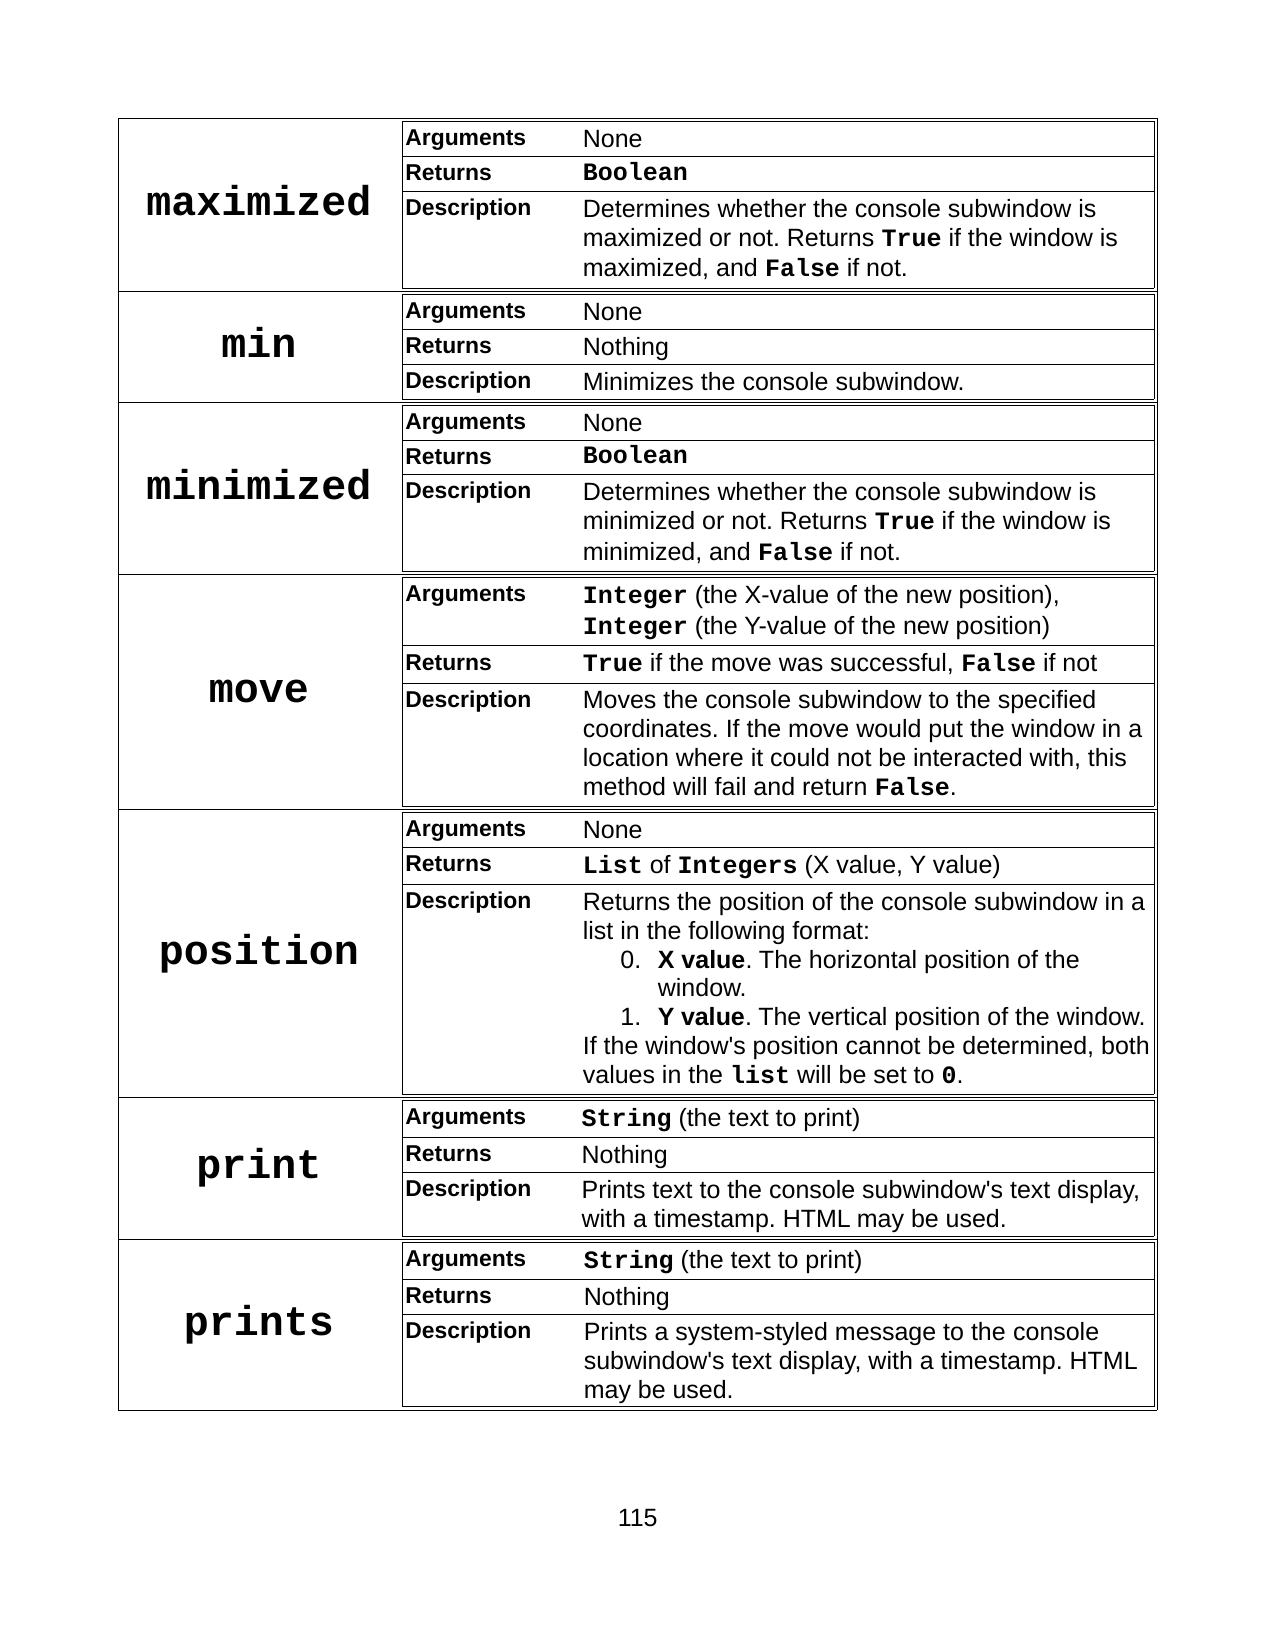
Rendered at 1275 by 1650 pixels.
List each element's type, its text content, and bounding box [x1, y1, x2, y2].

table_cell Nothing [580, 330, 1154, 363]
table_cell Nothing [581, 1280, 1154, 1314]
table_header None [580, 122, 1154, 156]
table_header String (the text to print) [578, 1101, 1154, 1137]
table_cell Returns [403, 441, 580, 474]
table_header Arguments [403, 1101, 578, 1137]
table_cell Minimizes the console subwindow. [580, 365, 1154, 398]
table_cell maximized [119, 119, 399, 291]
table_cell Returns [403, 646, 580, 682]
table_cell Returns [403, 330, 580, 363]
table_cell [399, 575, 1157, 809]
table_cell Determines whether the console subwindow is maximized or not. Returns True if the window is maximized, and False if not. [580, 192, 1154, 287]
table_cell Description [403, 192, 579, 287]
table_cell Boolean [580, 441, 1154, 474]
table_cell Nothing [578, 1138, 1154, 1172]
table_cell Prints a system-styled message to the console subwindow's text display, with a timestamp. HTML may be used. [581, 1315, 1154, 1406]
table_cell Description [403, 684, 580, 806]
table_cell Moves the console subwindow to the specified coordinates. If the move would put the window in a location where it could not be interacted with, this method will fail and return False. [580, 684, 1154, 806]
table_cell Description [403, 1173, 578, 1236]
table_cell [399, 119, 1157, 291]
table_cell position [119, 810, 399, 1097]
table_cell [399, 810, 1157, 1097]
table_cell List of Integers (X value, Y value) [580, 848, 1154, 884]
table_cell move [119, 575, 399, 809]
table_cell print [119, 1098, 399, 1239]
table_cell True if the move was successful, False if not [580, 646, 1154, 682]
table_header Arguments [403, 406, 580, 440]
table_cell Returns [403, 1138, 578, 1172]
table_header Arguments [403, 578, 580, 645]
table_cell [399, 403, 1157, 574]
table_header None [580, 295, 1154, 329]
table_cell Description [403, 475, 580, 571]
table_cell Determines whether the console subwindow is minimized or not. Returns True if the window is minimized, and False if not. [580, 475, 1154, 571]
table_header String (the text to print) [581, 1243, 1154, 1279]
table_cell Returns [403, 1280, 581, 1314]
table_cell Description [403, 1315, 581, 1406]
table_header Arguments [403, 122, 579, 156]
table_cell Returns [403, 157, 579, 191]
table_header Arguments [403, 1243, 581, 1279]
table_cell [399, 1240, 1157, 1409]
table_header None [580, 813, 1154, 847]
table_cell minimized [119, 403, 399, 574]
table_header Arguments [403, 813, 580, 847]
table_cell Boolean [580, 157, 1154, 191]
table_cell Returns the position of the console subwindow in a list in the following format: X value. The horizontal position of the window. Y value. The vertical position of the window. If the window's position cannot be determined, both values in the list will be set to 0. [580, 885, 1154, 1094]
table_cell min [119, 292, 399, 402]
table_cell [399, 292, 1157, 402]
table_cell Description [403, 365, 580, 398]
table_cell [399, 1098, 1157, 1239]
table_cell prints [119, 1240, 399, 1409]
table_header Integer (the X-value of the new position), Integer (the Y-value of the new position) [580, 578, 1154, 645]
table_header None [580, 406, 1154, 440]
table_cell Description [403, 885, 580, 1094]
table_header Arguments [403, 295, 580, 329]
table_cell Prints text to the console subwindow's text display, with a timestamp. HTML may be used. [578, 1173, 1154, 1236]
table_cell Returns [403, 848, 580, 884]
